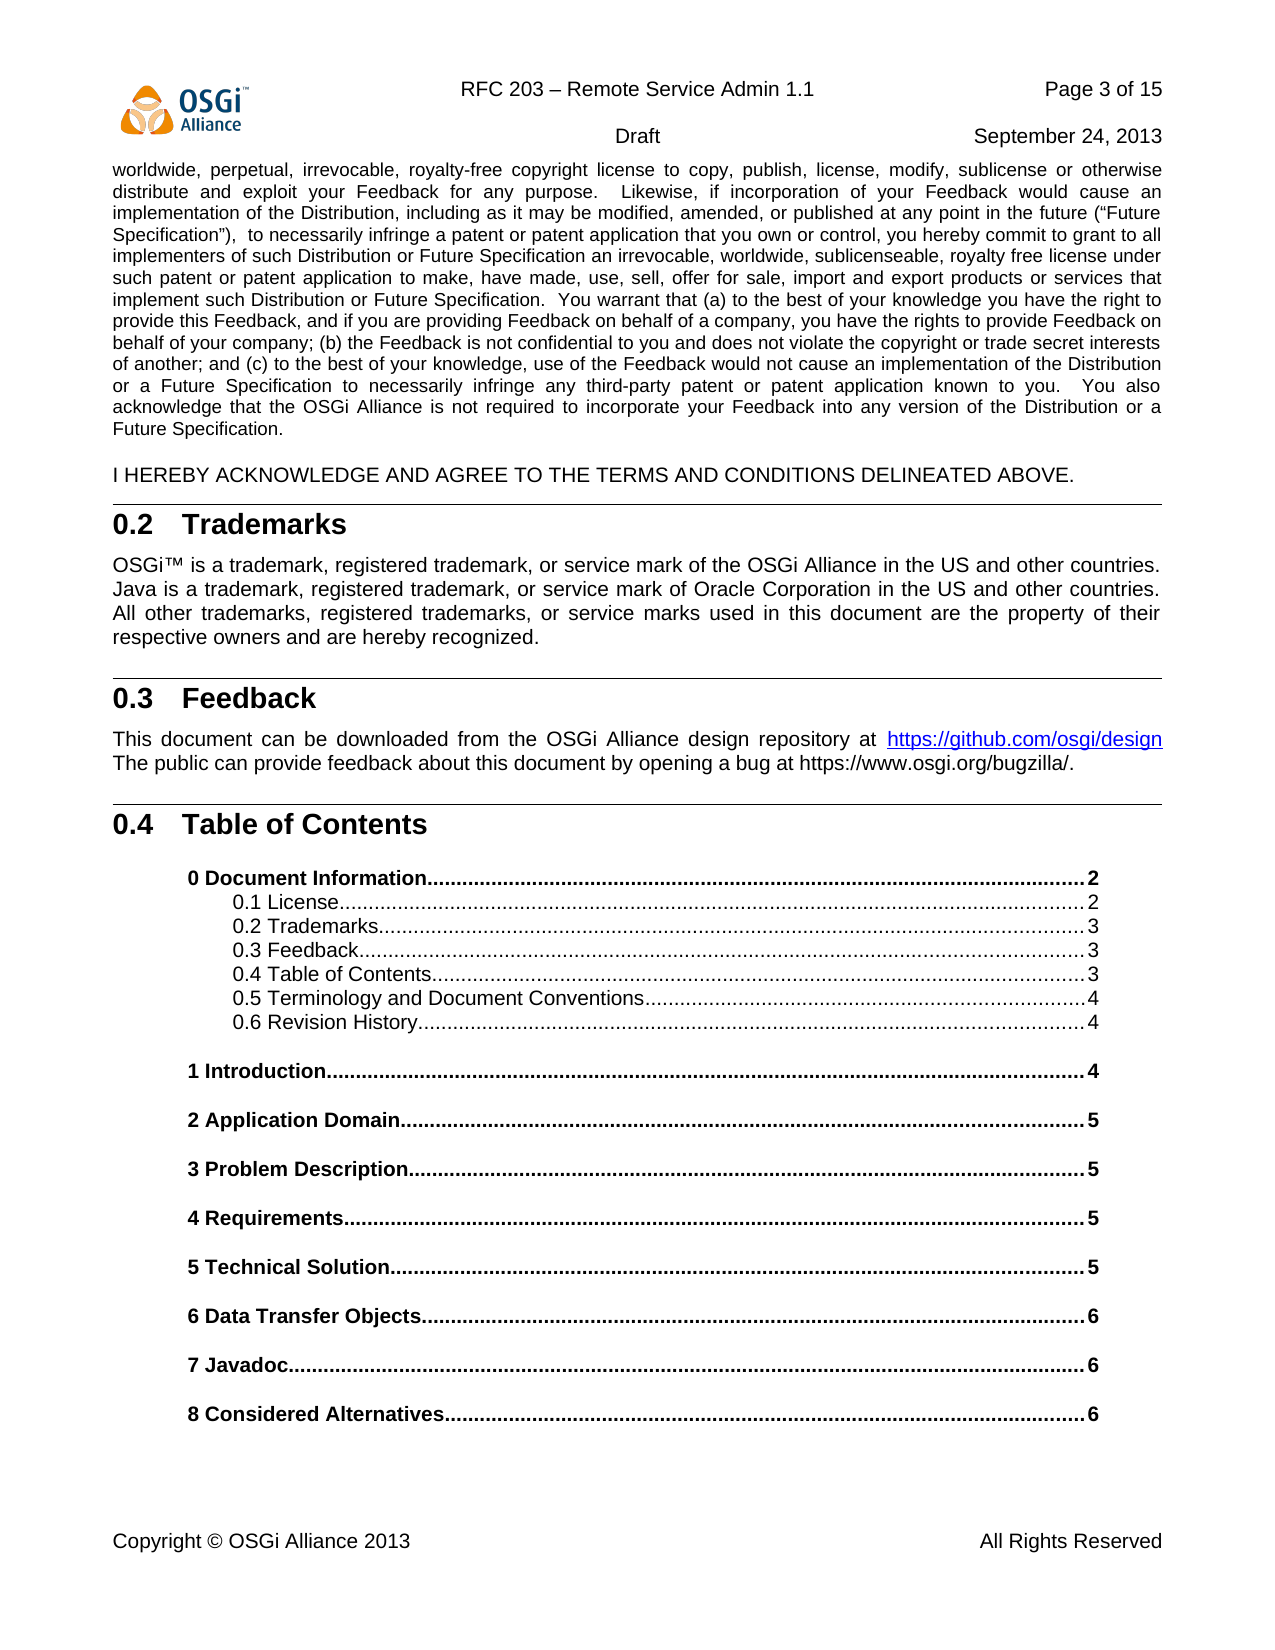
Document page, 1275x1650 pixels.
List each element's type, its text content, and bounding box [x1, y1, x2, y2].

subtitle Table of Contents [112, 805, 1162, 841]
text 2 Application Domain 5 [187, 1108, 1162, 1132]
text 0.4 Table of Contents 3 [232, 962, 1162, 986]
text I HEREBY ACKNOWLEDGE AND AGREE TO THE TERMS AND CONDITIONS DELINEATED ABOVE. [112, 463, 1162, 487]
text worldwide, perpetual, irrevocable, royalty-free copyright license to copy, publish, license, modify, sublicense or otherwise distribute and exploit your Feedback for any purpose. Likewise, if incorporation of your Feedback would cause an implementation of the Distribution, including as it may be modified, amended, or published at any point in the future (“Future Specification”), to necessarily infringe a patent or patent application that you own or control, you hereby commit to grant to all implementers of such Distribution or Future Specification an irrevocable, worldwide, sublicenseable, royalty free license under such patent or patent application to make, have made, use, sell, offer for sale, import and export products or services that implement such Distribution or Future Specification. You warrant that (a) to the best of your knowledge you have the right to provide this Feedback, and if you are providing Feedback on behalf of a company, you have the rights to provide Feedback on behalf of your company; (b) the Feedback is not confidential to you and does not violate the copyright or trade secret interests of another; and (c) to the best of your knowledge, use of the Feedback would not cause an implementation of the Distribution or a Future Specification to necessarily infringe any third-party patent or patent application known to you. You also acknowledge that the OSGi Alliance is not required to incorporate your Feedback into any version of the Distribution or a Future Specification. [112, 159, 1162, 439]
text 6 Data Transfer Objects 6 [187, 1303, 1162, 1327]
picture [113, 78, 257, 142]
text This document can be downloaded from the OSGi Alliance design repository at https://github.com/osgi/design The public can provide feedback about this document by opening a bug at https://www.osgi.org/bugzilla/. [112, 727, 1162, 775]
text 4 Requirements 5 [187, 1206, 1162, 1229]
text OSGi™ is a trademark, registered trademark, or service mark of the OSGi Alliance in the US and other countries. Java is a trademark, registered trademark, or service mark of Oracle Corporation in the US and other countries. All other trademarks, registered trademarks, or service marks used in this document are the property of their respective owners and are hereby recognized. [112, 553, 1162, 649]
text 7 Javadoc 6 [187, 1352, 1162, 1376]
subtitle Trademarks [112, 505, 1162, 541]
text 0.1 License 2 [232, 890, 1162, 914]
text 5 Technical Solution 5 [187, 1254, 1162, 1278]
text 0 Document Information 2 [187, 866, 1162, 890]
text 0.6 Revision History 4 [232, 1010, 1162, 1034]
text 1 Introduction 4 [187, 1059, 1162, 1083]
text 0.5 Terminology and Document Conventions 4 [232, 986, 1162, 1010]
text 0.2 Trademarks 3 [232, 914, 1162, 938]
text 0.3 Feedback 3 [232, 938, 1162, 962]
text 3 Problem Description 5 [187, 1157, 1162, 1181]
text 8 Considered Alternatives 6 [187, 1401, 1162, 1425]
subtitle Feedback [112, 679, 1162, 715]
